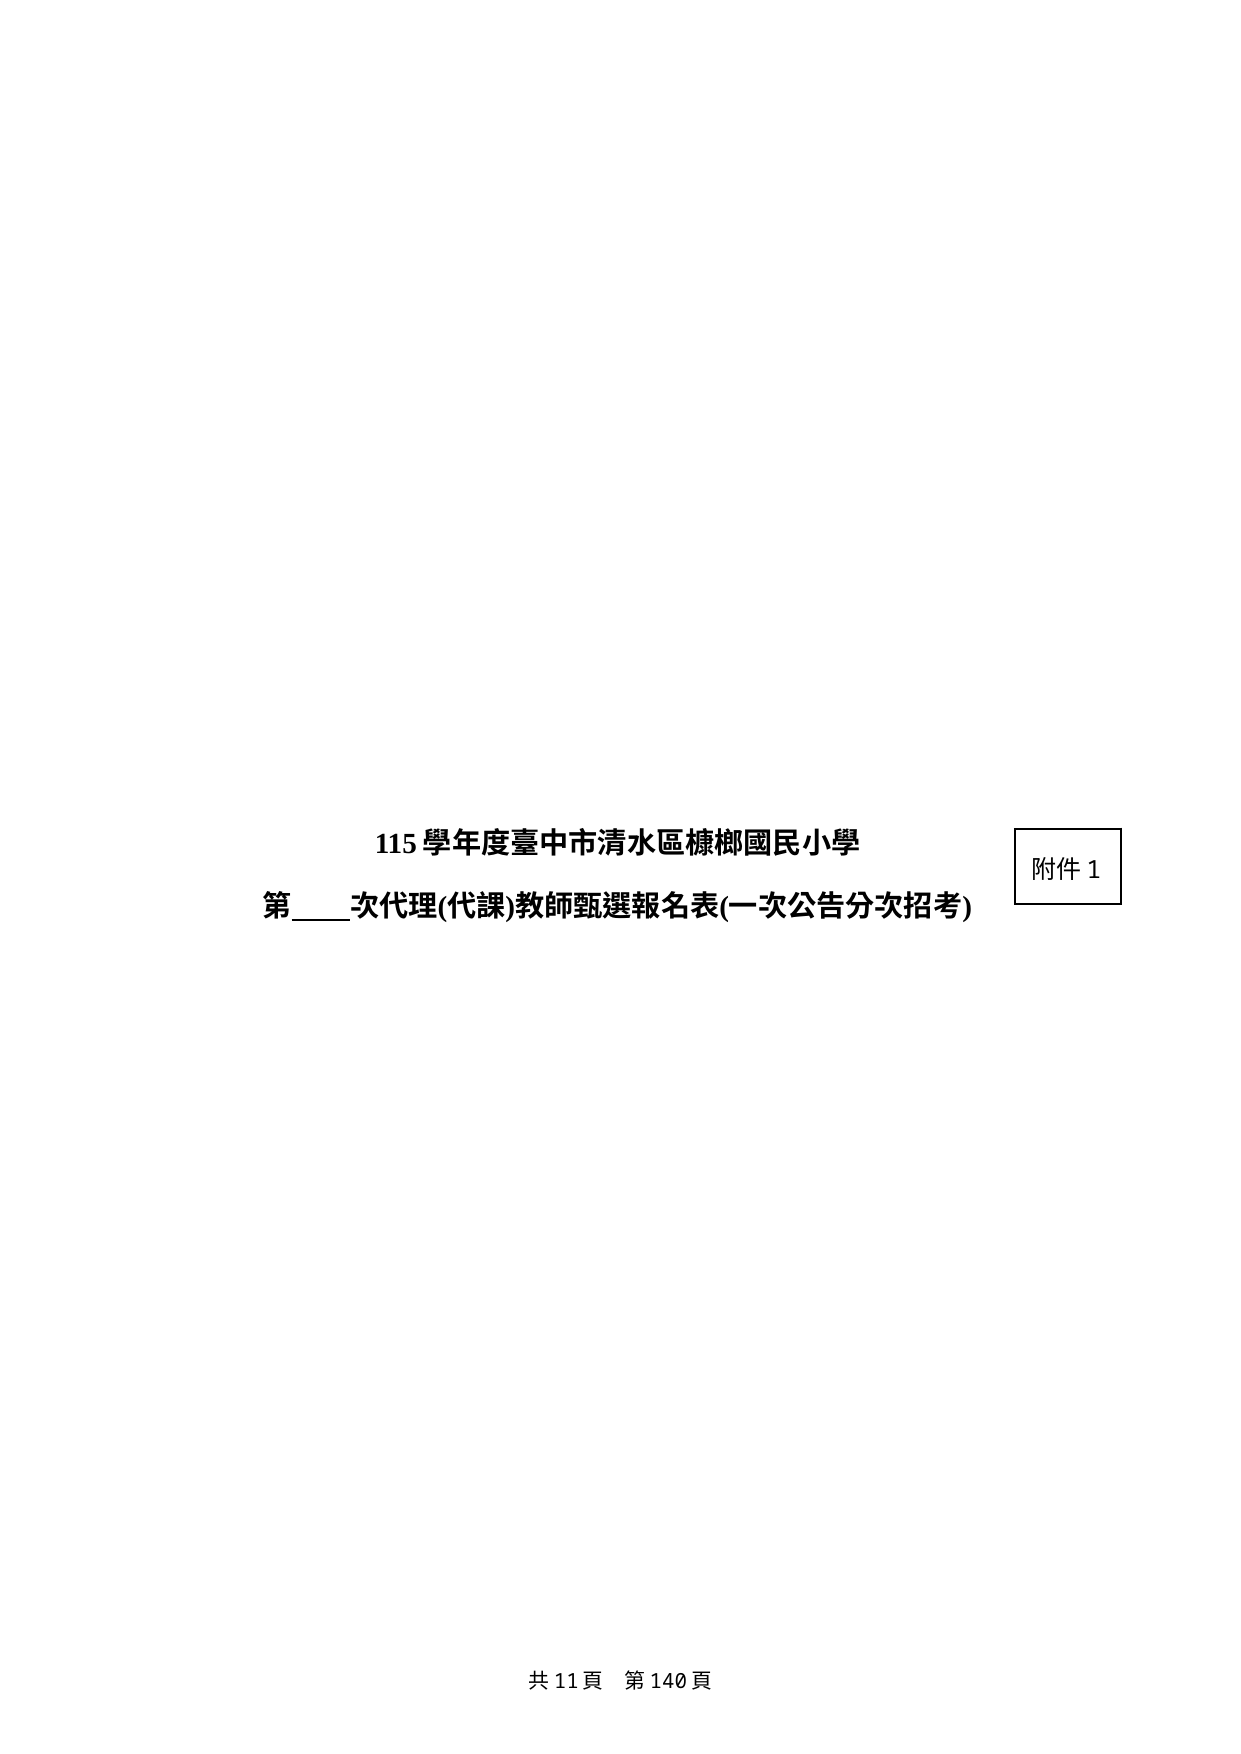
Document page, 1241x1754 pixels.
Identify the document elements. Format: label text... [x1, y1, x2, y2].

text [1016, 830, 1120, 903]
text 115學年度臺中市清水區槺榔國民小學 [118, 799, 1122, 862]
text 附件1 [1031, 837, 1105, 889]
text 第 次代理(代課)教師甄選報名表(一次公告分次招考) [118, 862, 1122, 924]
